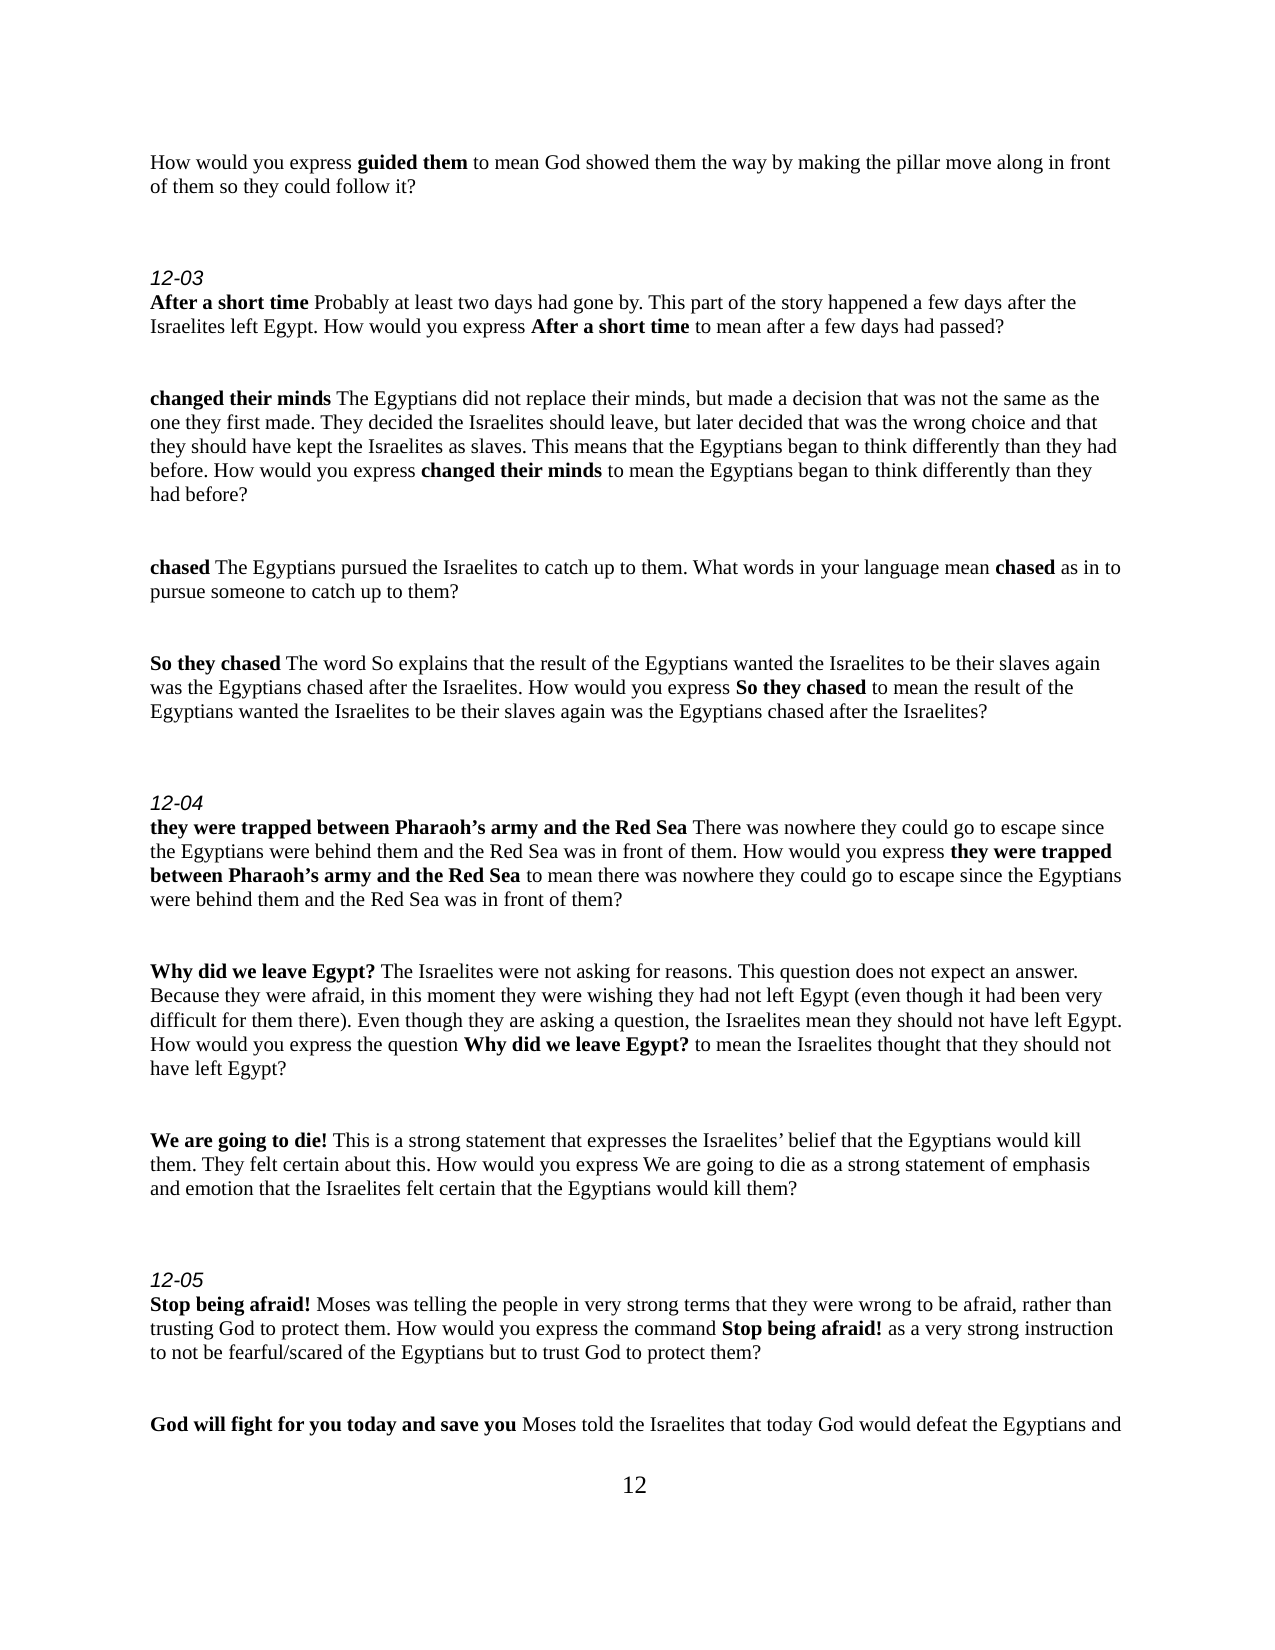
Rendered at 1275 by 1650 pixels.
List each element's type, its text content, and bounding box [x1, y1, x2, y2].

subtitle 12-04 [150, 791, 1125, 815]
subtitle 12-03 [150, 266, 1125, 290]
text chased The Egyptians pursued the Israelites to catch up to them. What words in your language mean chased as in to pursue someone to catch up to them? [150, 555, 1125, 603]
text they were trapped between Pharaoh’s army and the Red Sea There was nowhere they could go to escape since the Egyptians were behind them and the Red Sea was in front of them. How would you express they were trapped between Pharaoh’s army and the Red Sea to mean there was nowhere they could go to escape since the Egyptians were behind them and the Red Sea was in front of them? [150, 815, 1125, 911]
text Why did we leave Egypt? The Israelites were not asking for reasons. This question does not expect an answer. Because they were afraid, in this moment they were wishing they had not left Egypt (even though it had been very difficult for them there). Even though they are asking a question, the Israelites mean they should not have left Egypt. How would you express the question Why did we leave Egypt? to mean the Israelites thought that they should not have left Egypt? [150, 959, 1125, 1080]
text We are going to die! This is a strong statement that expresses the Israelites’ belief that the Egyptians would kill them. They felt certain about this. How would you express We are going to die as a strong statement of emphasis and emotion that the Israelites felt certain that the Egyptians would kill them? [150, 1128, 1125, 1200]
text Stop being afraid! Moses was telling the people in very strong terms that they were wrong to be afraid, rather than trusting God to protect them. How would you express the command Stop being afraid! as a very strong instruction to not be fearful/scared of the Egyptians but to trust God to protect them? [150, 1292, 1125, 1364]
text So they chased The word So explains that the result of the Egyptians wanted the Israelites to be their slaves again was the Egyptians chased after the Israelites. How would you express So they chased to mean the result of the Egyptians wanted the Israelites to be their slaves again was the Egyptians chased after the Israelites? [150, 651, 1125, 723]
text changed their minds The Egyptians did not replace their minds, but made a decision that was not the same as the one they first made. They decided the Israelites should leave, but later decided that was the wrong choice and that they should have kept the Israelites as slaves. This means that the Egyptians began to think differently than they had before. How would you express changed their minds to mean the Egyptians began to think differently than they had before? [150, 386, 1125, 506]
text God will fight for you today and save you Moses told the Israelites that today God would defeat the Egyptians and [150, 1412, 1125, 1436]
text How would you express guided them to mean God showed them the way by making the pillar move along in front of them so they could follow it? [150, 150, 1125, 198]
text After a short time Probably at least two days had gone by. This part of the story happened a few days after the Israelites left Egypt. How would you express After a short time to mean after a few days had passed? [150, 290, 1125, 338]
subtitle 12-05 [150, 1268, 1125, 1292]
